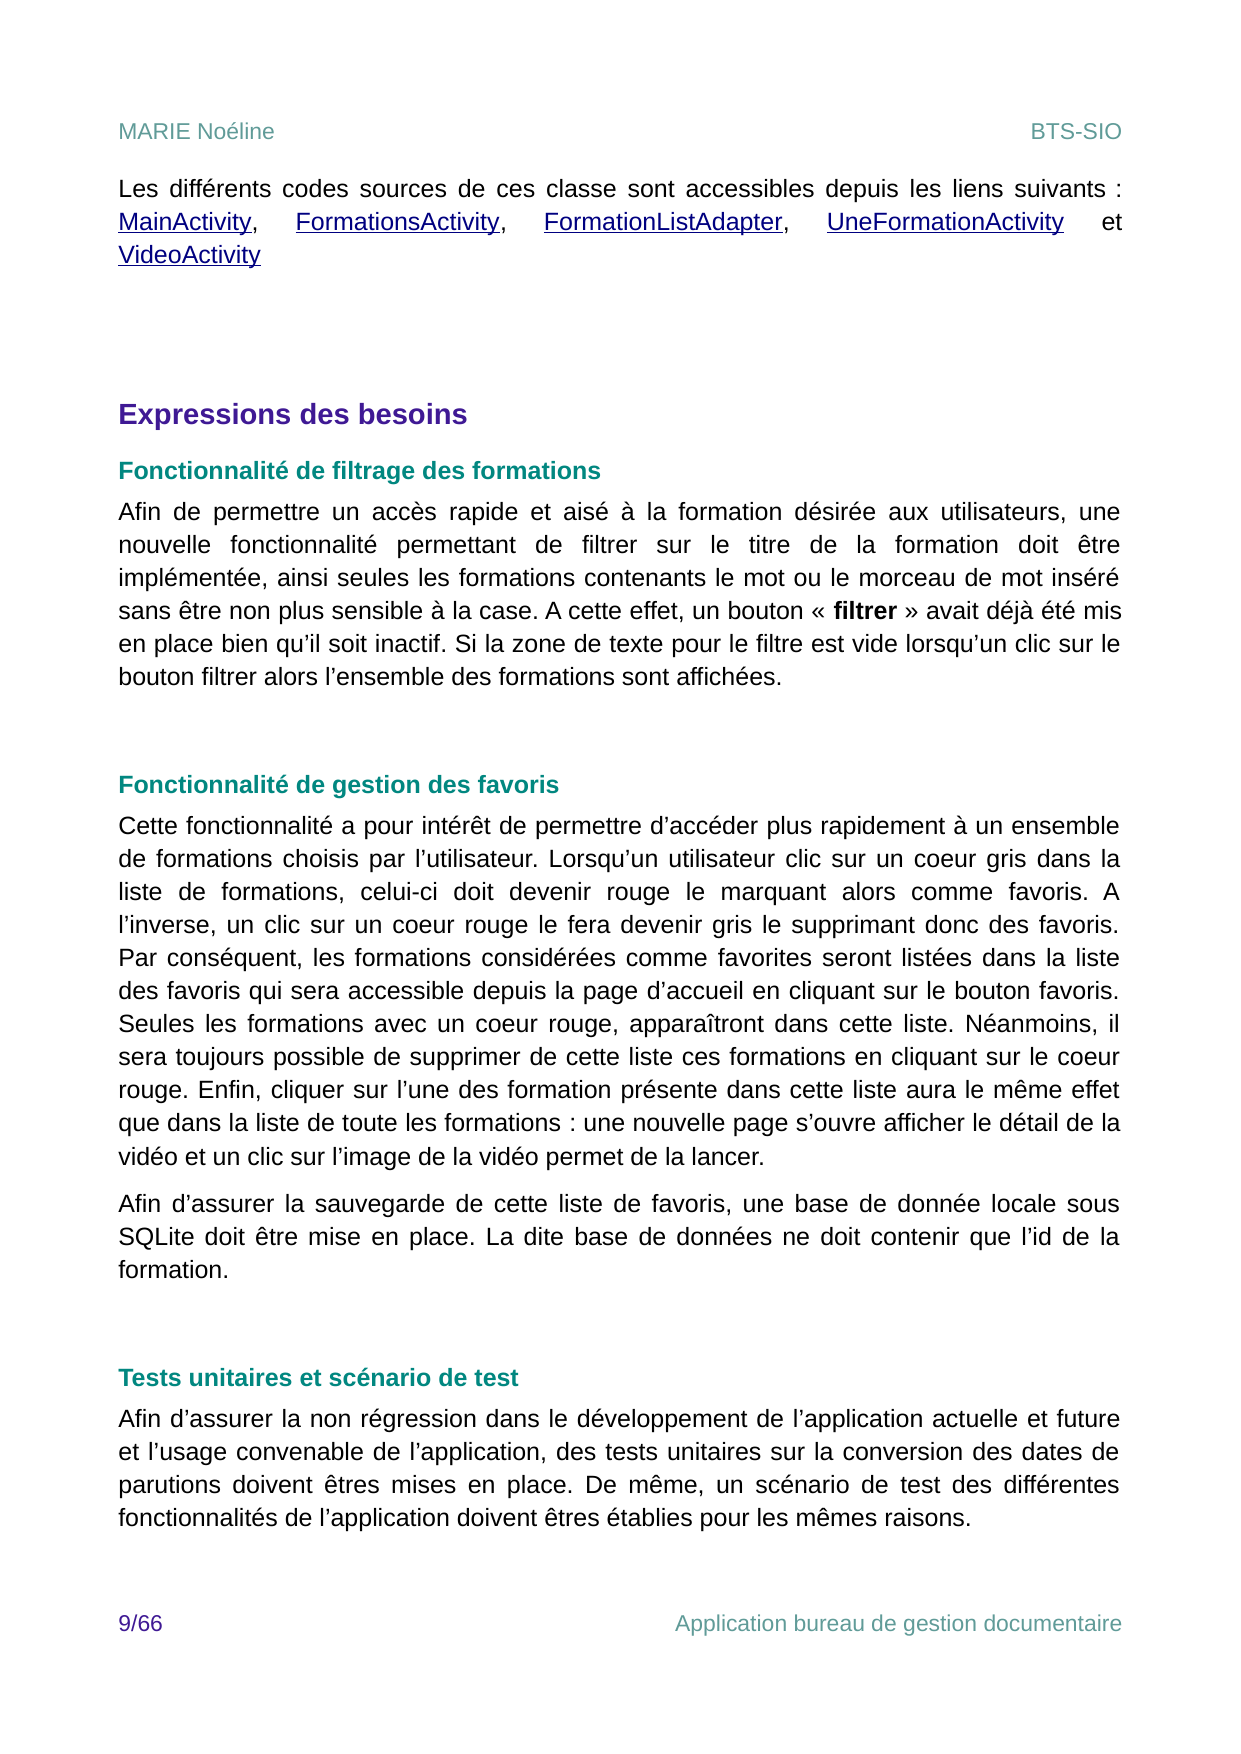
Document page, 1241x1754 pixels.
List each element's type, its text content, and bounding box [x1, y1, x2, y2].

subtitle Tests unitaires et scénario de test [118, 1363, 1122, 1392]
subtitle Fonctionnalité de gestion des favoris [118, 770, 1122, 799]
text Afin d’assurer la sauvegarde de cette liste de favoris, une base de donnée locale sous SQLite doit être mise en place. La dite base de données ne doit contenir que l’id de la formation. [118, 1189, 1122, 1284]
text Les différents codes sources de ces classe sont accessibles depuis les liens suivants : MainActivity, FormationsActivity, FormationListAdapter, UneFormationActivity et VideoActivity [118, 174, 1122, 269]
subtitle Fonctionnalité de filtrage des formations [118, 456, 1122, 485]
text Cette fonctionnalité a pour intérêt de permettre d’accéder plus rapidement à un ensemble de formations choisis par l’utilisateur. Lorsqu’un utilisateur clic sur un coeur gris dans la liste de formations, celui-ci doit devenir rouge le marquant alors comme favoris. A l’inverse, un clic sur un coeur rouge le fera devenir gris le supprimant donc des favoris. Par conséquent, les formations considérées comme favorites seront listées dans la liste des favoris qui sera accessible depuis la page d’accueil en cliquant sur le bouton favoris. Seules les formations avec un coeur rouge, apparaîtront dans cette liste. Néanmoins, il sera toujours possible de supprimer de cette liste ces formations en cliquant sur le coeur rouge. Enfin, cliquer sur l’une des formation présente dans cette liste aura le même effet que dans la liste de toute les formations : une nouvelle page s’ouvre afficher le détail de la vidéo et un clic sur l’image de la vidéo permet de la lancer. [118, 811, 1122, 1170]
text Afin de permettre un accès rapide et aisé à la formation désirée aux utilisateurs, une nouvelle fonctionnalité permettant de filtrer sur le titre de la formation doit être implémentée, ainsi seules les formations contenants le mot ou le morceau de mot inséré sans être non plus sensible à la case. A cette effet, un bouton « filtrer » avait déjà été mis en place bien qu’il soit inactif. Si la zone de texte pour le filtre est vide lorsqu’un clic sur le bouton filtrer alors l’ensemble des formations sont affichées. [118, 497, 1122, 691]
subtitle Expressions des besoins [118, 397, 1122, 431]
text Afin d’assurer la non régression dans le développement de l’application actuelle et future et l’usage convenable de l’application, des tests unitaires sur la conversion des dates de parutions doivent êtres mises en place. De même, un scénario de test des différentes fonctionnalités de l’application doivent êtres établies pour les mêmes raisons. [118, 1404, 1122, 1532]
